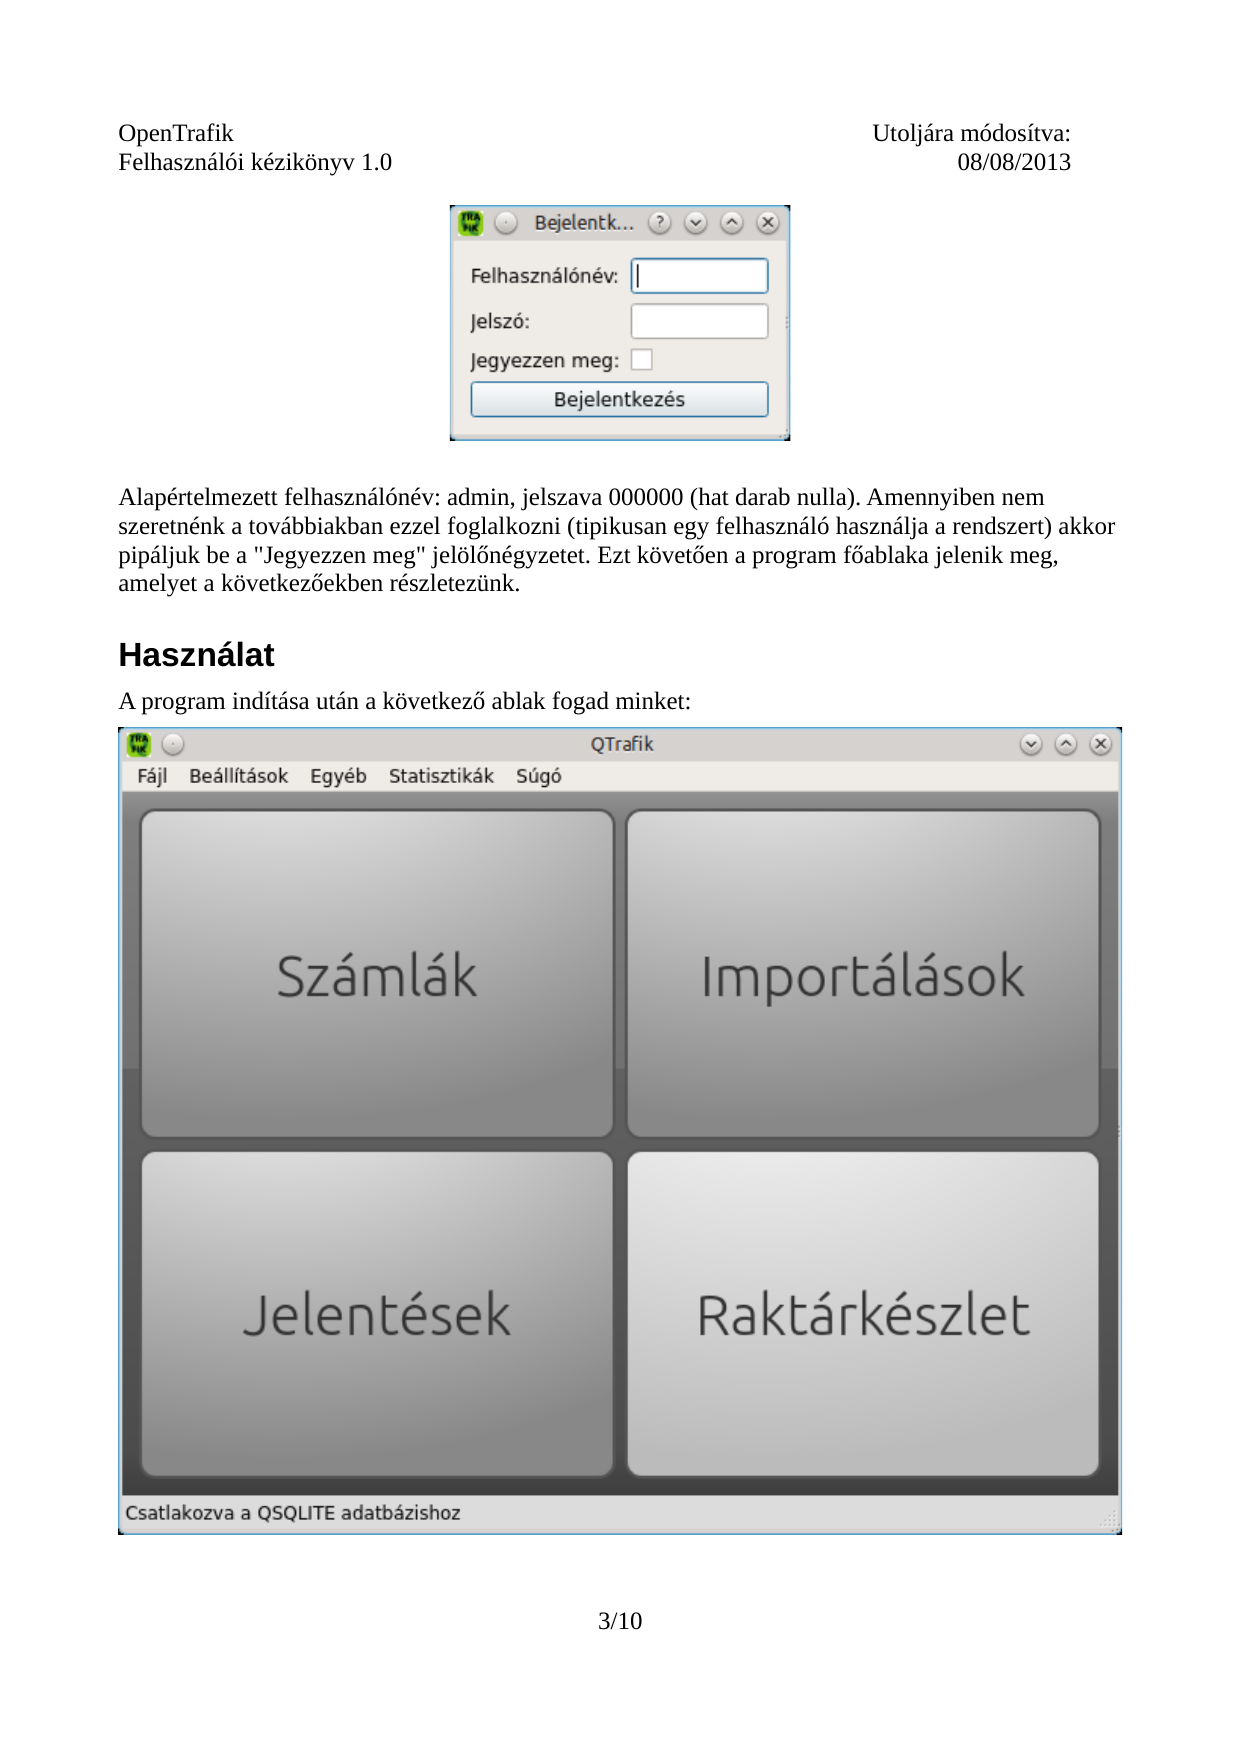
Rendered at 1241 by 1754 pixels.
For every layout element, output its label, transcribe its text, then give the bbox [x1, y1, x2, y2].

picture [449, 205, 791, 441]
picture [118, 727, 1123, 1535]
subtitle Használat [118, 635, 1122, 673]
text Alapértelmezett felhasználónév: admin, jelszava 000000 (hat darab nulla). Amennyiben nem szeretnénk a továbbiakban ezzel foglalkozni (tipikusan egy felhasználó használja a rendszert) akkor pipáljuk be a "Jegyezzen meg" jelölőnégyzetet. Ezt követően a program főablaka jelenik meg, amelyet a következőekben részletezünk. [118, 482, 1122, 597]
text A program indítása után a következő ablak fogad minket: [118, 686, 1122, 715]
